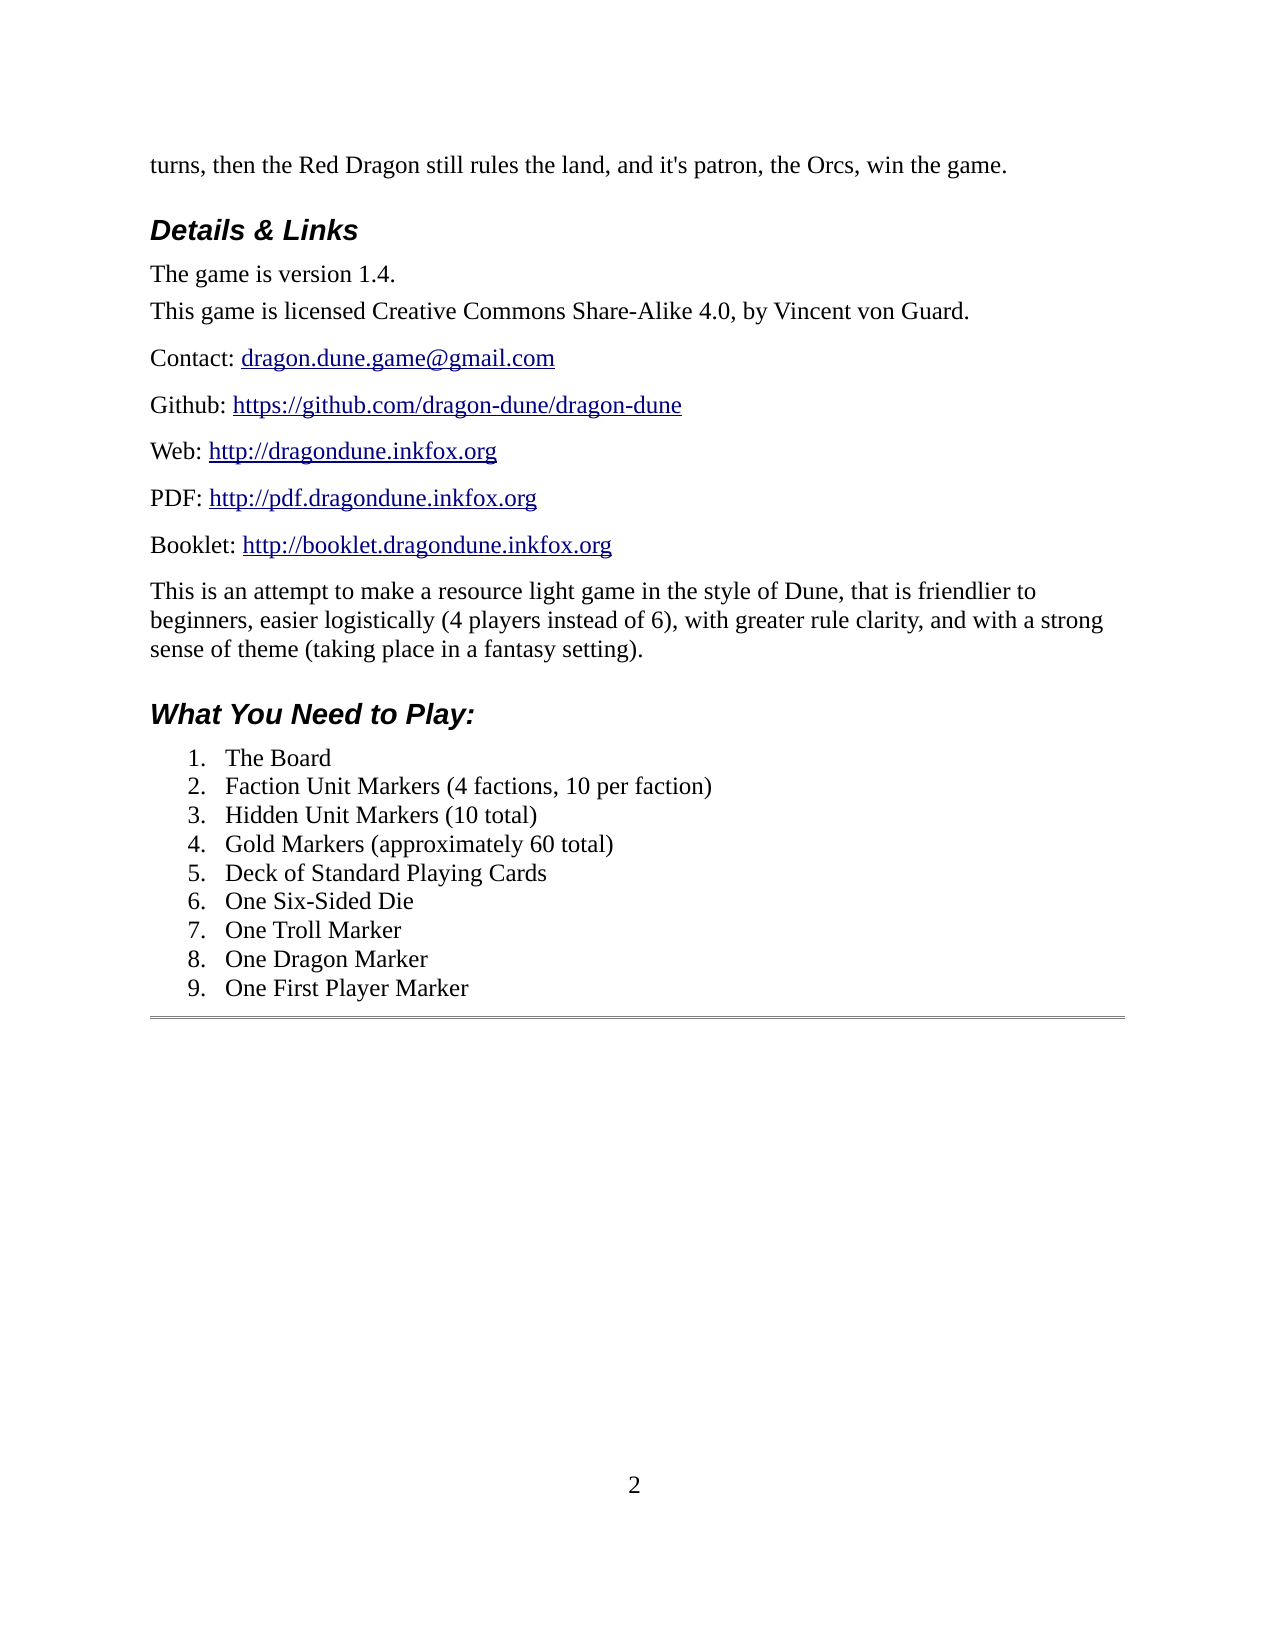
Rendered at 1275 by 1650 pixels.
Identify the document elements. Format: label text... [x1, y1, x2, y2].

subtitle Details & Links [150, 213, 1125, 246]
list Hidden Unit Markers (10 total) [187, 800, 1125, 829]
list One Troll Marker [187, 915, 1125, 944]
list One First Player Marker [187, 973, 1125, 1001]
text Booklet: http://booklet.dragondune.inkfox.org [150, 530, 1125, 558]
subtitle What You Need to Play: [150, 697, 1125, 730]
text turns, then the Red Dragon still rules the land, and it's patron, the Orcs, win the game. [150, 150, 1125, 179]
text The game is version 1.4. [150, 259, 1125, 287]
text Web: http://dragondune.inkfox.org [150, 436, 1125, 465]
text Github: https://github.com/dragon-dune/dragon-dune [150, 390, 1125, 418]
list One Six-Sided Die [187, 886, 1125, 915]
list Faction Unit Markers (4 factions, 10 per faction) [187, 771, 1125, 800]
list Gold Markers (approximately 60 total) [187, 829, 1125, 858]
text Contact: dragon.dune.game@gmail.com [150, 343, 1125, 372]
text This game is licensed Creative Commons Share-Alike 4.0, by Vincent von Guard. [150, 296, 1125, 325]
list One Dragon Marker [187, 944, 1125, 973]
text This is an attempt to make a resource light game in the style of Dune, that is friendlier to beginners, easier logistically (4 players instead of 6), with greater rule clarity, and with a strong sense of theme (taking place in a fantasy setting). [150, 576, 1125, 663]
list Deck of Standard Playing Cards [187, 858, 1125, 886]
list The Board [187, 743, 1125, 771]
text PDF: http://pdf.dragondune.inkfox.org [150, 483, 1125, 512]
